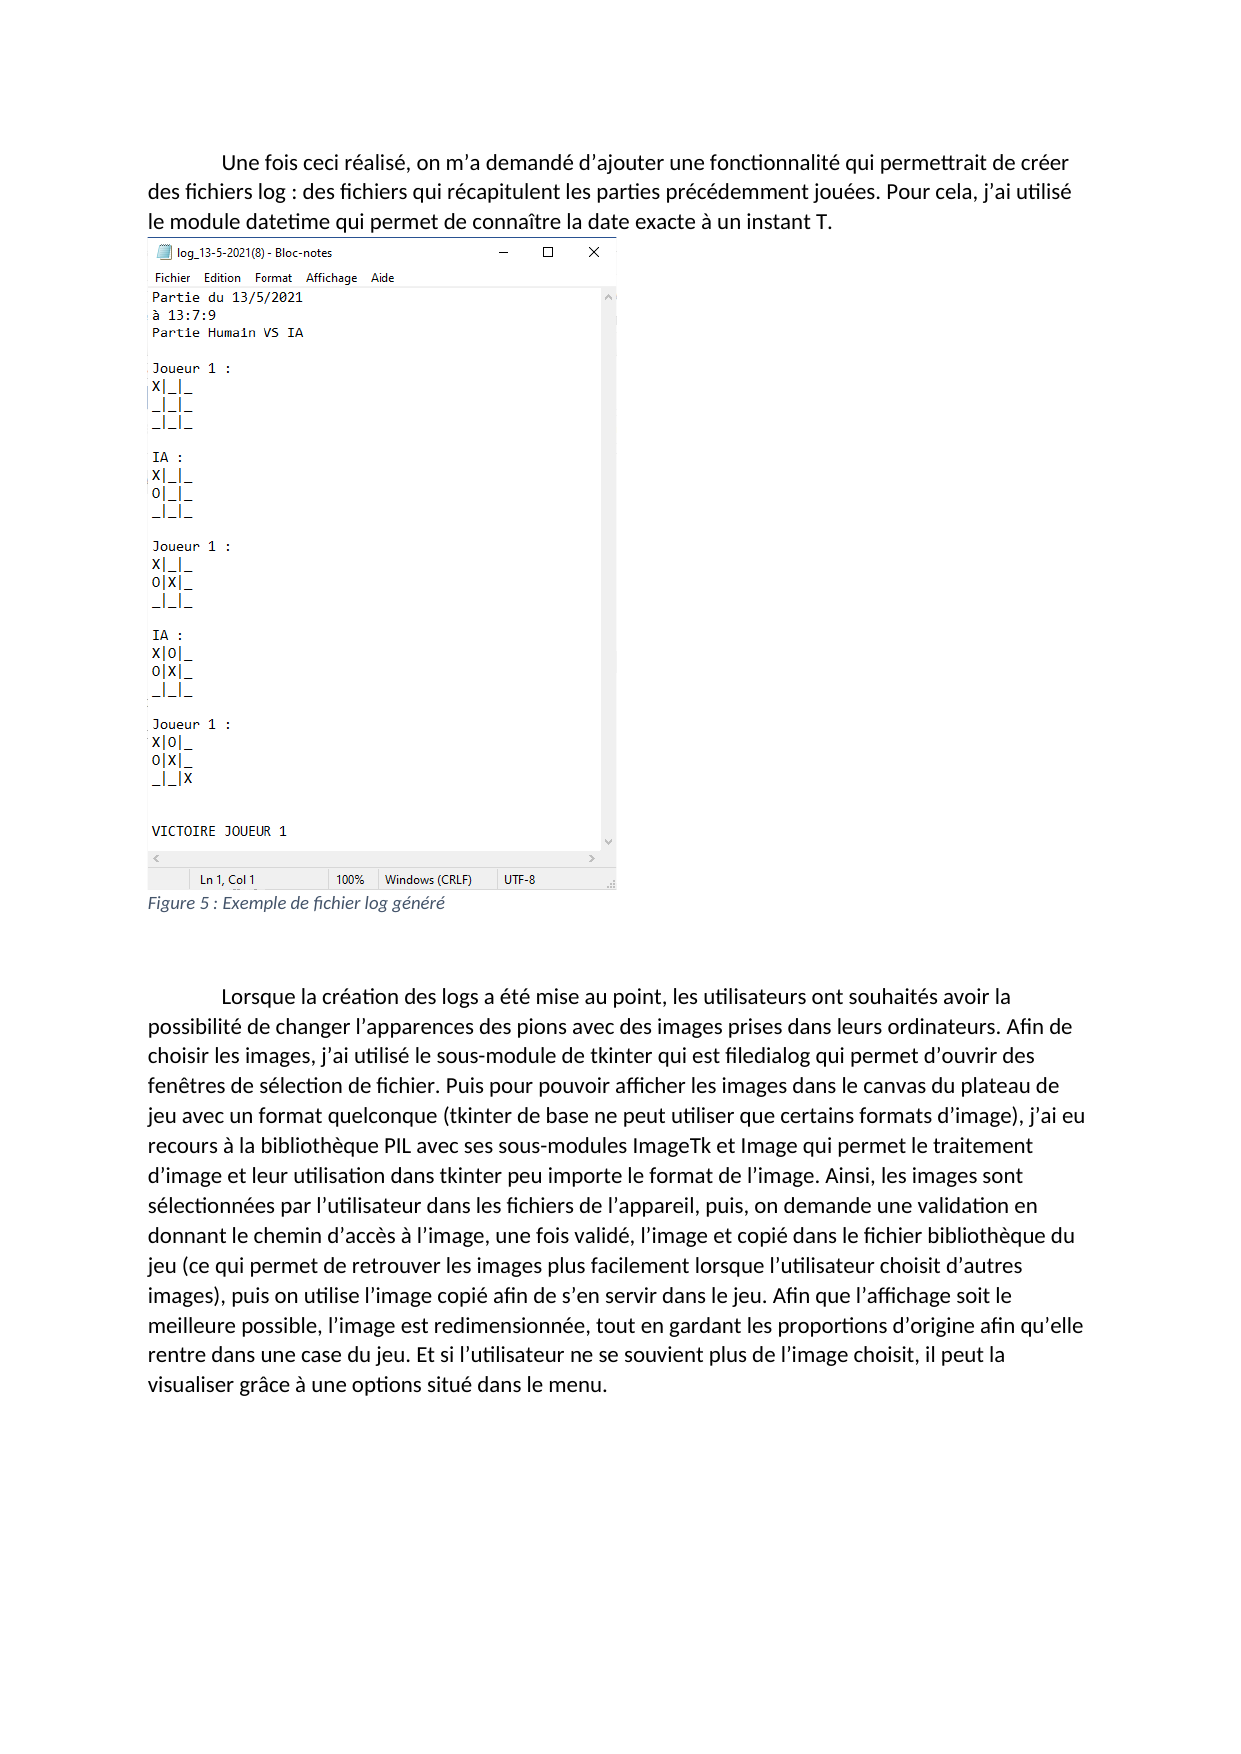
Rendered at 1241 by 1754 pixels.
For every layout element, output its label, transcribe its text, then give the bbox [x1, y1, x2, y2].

text Lorsque la création des logs a été mise au point, les utilisateurs ont souhaités avoir la possibilité de changer l’apparences des pions avec des images prises dans leurs ordinateurs. Afin de choisir les images, j’ai utilisé le sous-module de tkinter qui est filedialog qui permet d’ouvrir des fenêtres de sélection de fichier. Puis pour pouvoir afficher les images dans le canvas du plateau de jeu avec un format quelconque (tkinter de base ne peut utiliser que certains formats d’image), j’ai eu recours à la bibliothèque PIL avec ses sous-modules ImageTk et Image qui permet le traitement d’image et leur utilisation dans tkinter peu importe le format de l’image. Ainsi, les images sont sélectionnées par l’utilisateur dans les fichiers de l’appareil, puis, on demande une validation en donnant le chemin d’accès à l’image, une fois validé, l’image et copié dans le fichier bibliothèque du jeu (ce qui permet de retrouver les images plus facilement lorsque l’utilisateur choisit d’autres images), puis on utilise l’image copié afin de s’en servir dans le jeu. Afin que l’affichage soit le meilleure possible, l’image est redimensionnée, tout en gardant les proportions d’origine afin qu’elle rentre dans une case du jeu. Et si l’utilisateur ne se souvient plus de l’image choisit, il peut la visualiser grâce à une options situé dans le menu. [148, 982, 1093, 1398]
text Une fois ceci réalisé, on m’a demandé d’ajouter une fonctionnalité qui permettrait de créer des fichiers log : des fichiers qui récapitulent les parties précédemment jouées. Pour cela, j’ai utilisé le module datetime qui permet de connaître la date exacte à un instant T. [148, 148, 1093, 235]
text Figure 5 : Exemple de fichier log généré [148, 892, 1093, 914]
